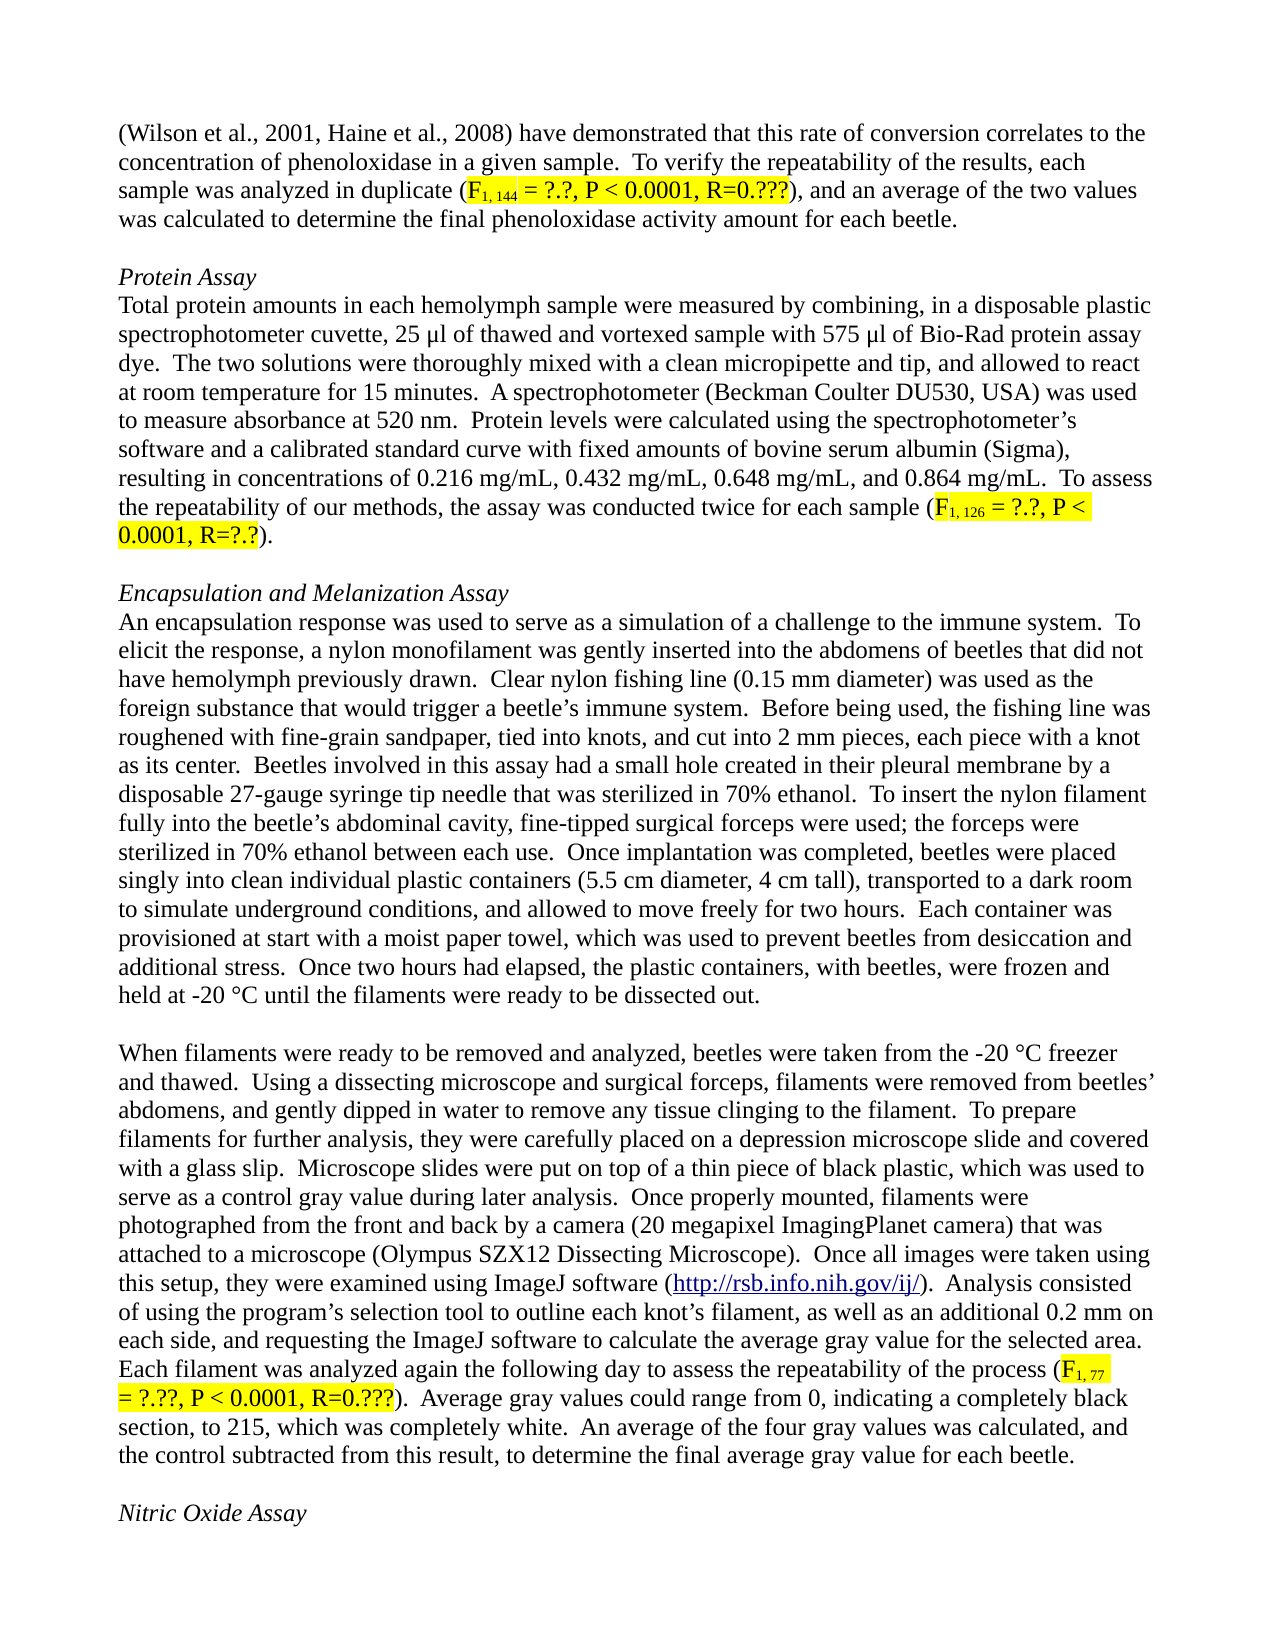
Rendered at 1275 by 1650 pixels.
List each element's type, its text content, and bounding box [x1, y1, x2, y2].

text An encapsulation response was used to serve as a simulation of a challenge to the immune system. To elicit the response, a nylon monofilament was gently inserted into the abdomens of beetles that did not have hemolymph previously drawn. Clear nylon fishing line (0.15 mm diameter) was used as the foreign substance that would trigger a beetle’s immune system. Before being used, the fishing line was roughened with fine-grain sandpaper, tied into knots, and cut into 2 mm pieces, each piece with a knot as its center. Beetles involved in this assay had a small hole created in their pleural membrane by a disposable 27-gauge syringe tip needle that was sterilized in 70% ethanol. To insert the nylon filament fully into the beetle’s abdominal cavity, fine-tipped surgical forceps were used; the forceps were sterilized in 70% ethanol between each use. Once implantation was completed, beetles were placed singly into clean individual plastic containers (5.5 cm diameter, 4 cm tall), transported to a dark room to simulate underground conditions, and allowed to move freely for two hours. Each container was provisioned at start with a moist paper towel, which was used to prevent beetles from desiccation and additional stress. Once two hours had elapsed, the plastic containers, with beetles, were frozen and held at -20 °C until the filaments were ready to be dissected out. [118, 607, 1157, 1009]
text Nitric Oxide Assay [118, 1498, 1157, 1527]
text (Wilson et al., 2001, Haine et al., 2008) have demonstrated that this rate of conversion correlates to the concentration of phenoloxidase in a given sample. To verify the repeatability of the results, each sample was analyzed in duplicate (F1, 144 = ?.?, P < 0.0001, R=0.???), and an average of the two values was calculated to determine the final phenoloxidase activity amount for each beetle. [118, 118, 1157, 233]
text Encapsulation and Melanization Assay [118, 578, 1157, 607]
text When filaments were ready to be removed and analyzed, beetles were taken from the -20 °C freezer and thawed. Using a dissecting microscope and surgical forceps, filaments were removed from beetles’ abdomens, and gently dipped in water to remove any tissue clinging to the filament. To prepare filaments for further analysis, they were carefully placed on a depression microscope slide and covered with a glass slip. Microscope slides were put on top of a thin piece of black plastic, which was used to serve as a control gray value during later analysis. Once properly mounted, filaments were photographed from the front and back by a camera (20 megapixel ImagingPlanet camera) that was attached to a microscope (Olympus SZX12 Dissecting Microscope). Once all images were taken using this setup, they were examined using ImageJ software (http://rsb.info.nih.gov/ij/). Analysis consisted of using the program’s selection tool to outline each knot’s filament, as well as an additional 0.2 mm on each side, and requesting the ImageJ software to calculate the average gray value for the selected area. Each filament was analyzed again the following day to assess the repeatability of the process (F1, 77 = ?.??, P < 0.0001, R=0.???). Average gray values could range from 0, indicating a completely black section, to 215, which was completely white. An average of the four gray values was calculated, and the control subtracted from this result, to determine the final average gray value for each beetle. [118, 1038, 1157, 1469]
text Total protein amounts in each hemolymph sample were measured by combining, in a disposable plastic spectrophotometer cuvette, 25 μl of thawed and vortexed sample with 575 μl of Bio-Rad protein assay dye. The two solutions were thoroughly mixed with a clean micropipette and tip, and allowed to react at room temperature for 15 minutes. A spectrophotometer (Beckman Coulter DU530, USA) was used to measure absorbance at 520 nm. Protein levels were calculated using the spectrophotometer’s software and a calibrated standard curve with fixed amounts of bovine serum albumin (Sigma), resulting in concentrations of 0.216 mg/mL, 0.432 mg/mL, 0.648 mg/mL, and 0.864 mg/mL. To assess the repeatability of our methods, the assay was conducted twice for each sample (F1, 126 = ?.?, P < 0.0001, R=?.?). [118, 291, 1157, 549]
text Protein Assay [118, 262, 1157, 291]
